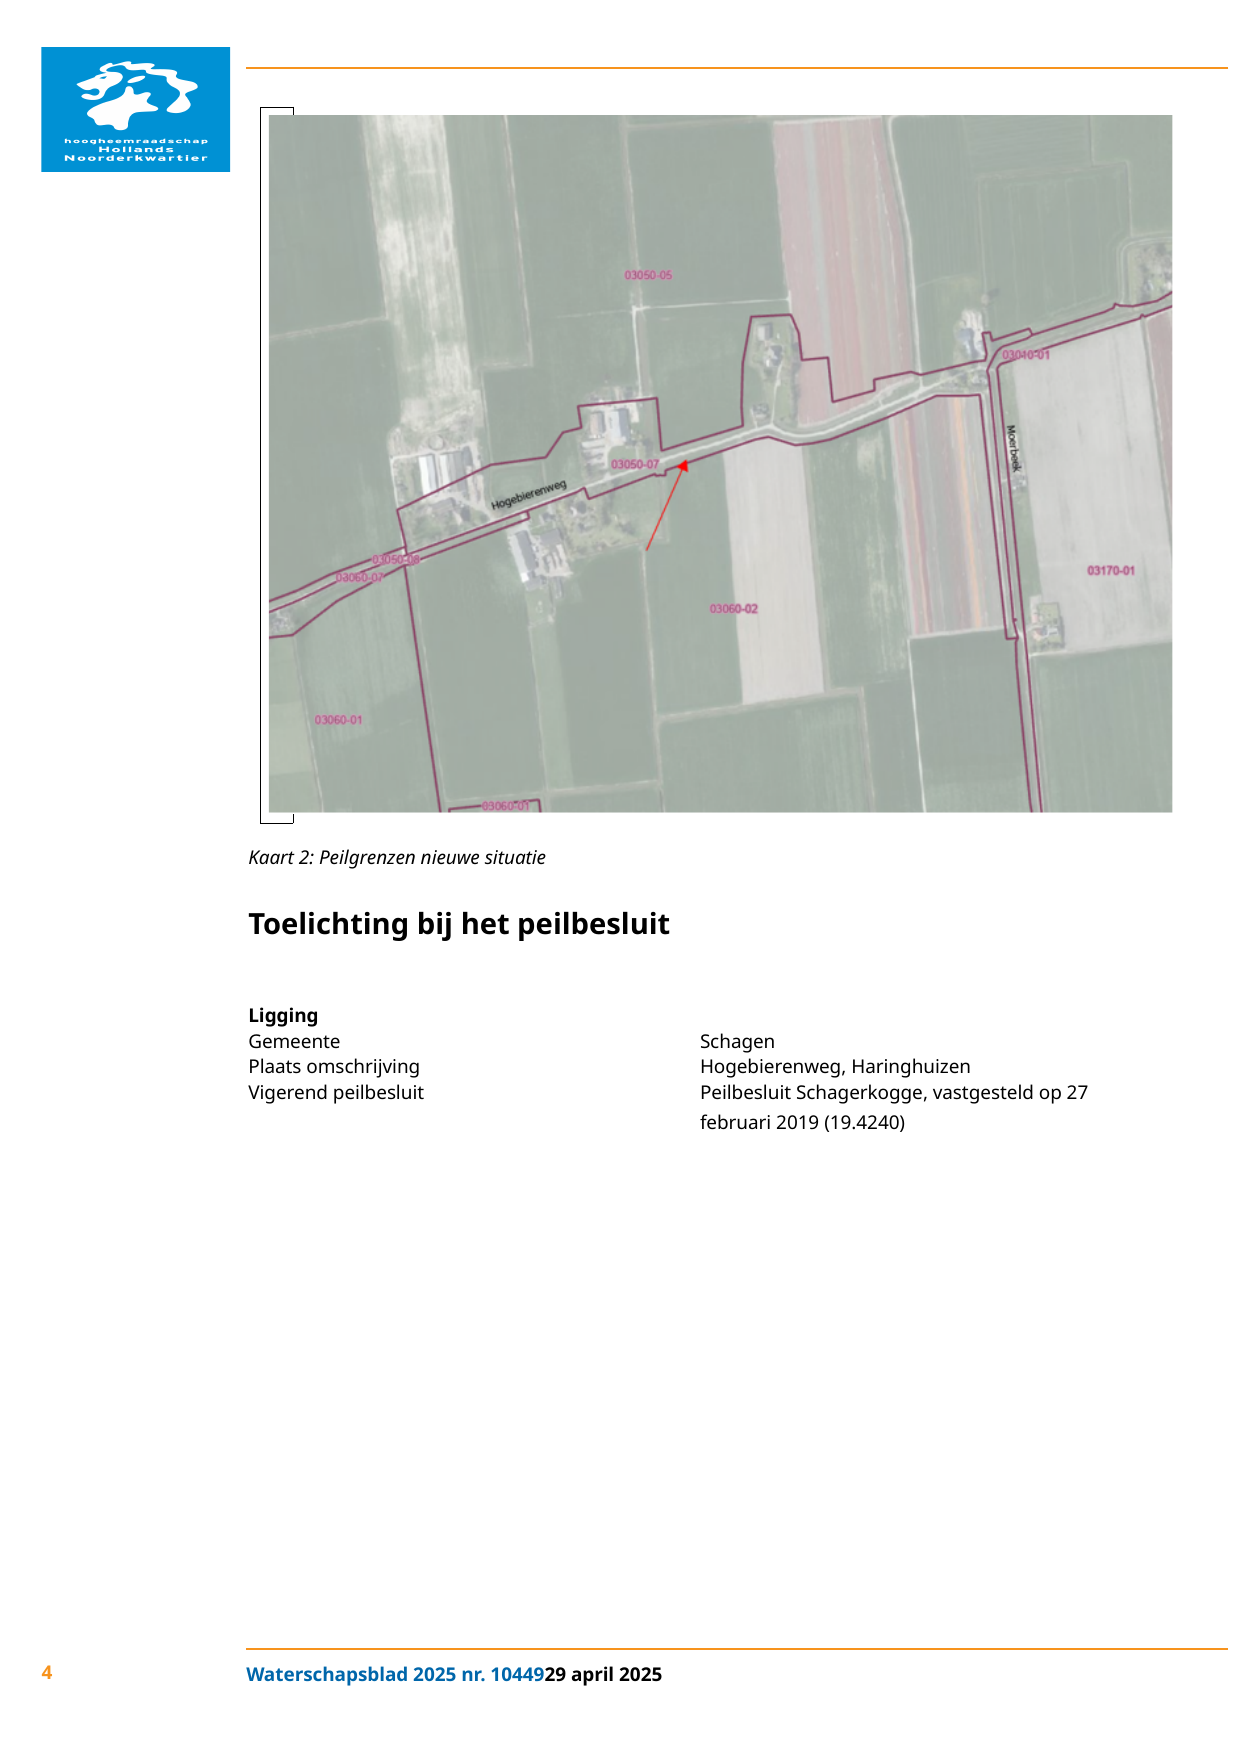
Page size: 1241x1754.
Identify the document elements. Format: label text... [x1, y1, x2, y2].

table_header Ligging [248, 1002, 1152, 1028]
table_cell Peilbesluit Schagerkogge, vastgesteld op 27 februari 2019 (19.4240) [700, 1079, 1152, 1134]
table_cell Plaats omschrijving [248, 1054, 700, 1079]
picture [118, 62, 197, 112]
table_cell Schagen [700, 1028, 1152, 1053]
picture [129, 76, 144, 82]
picture [268, 115, 1173, 814]
picture [78, 64, 122, 99]
text Kaart 2: Peilgrenzen nieuwe situatie [248, 844, 1152, 870]
table_cell Vigerend peilbesluit [248, 1079, 700, 1134]
picture [88, 87, 157, 130]
table_cell Gemeente [248, 1028, 700, 1053]
text Toelichting bij het peilbesluit [248, 903, 1152, 943]
table_cell Hogebierenweg, Haringhuizen [700, 1054, 1152, 1079]
